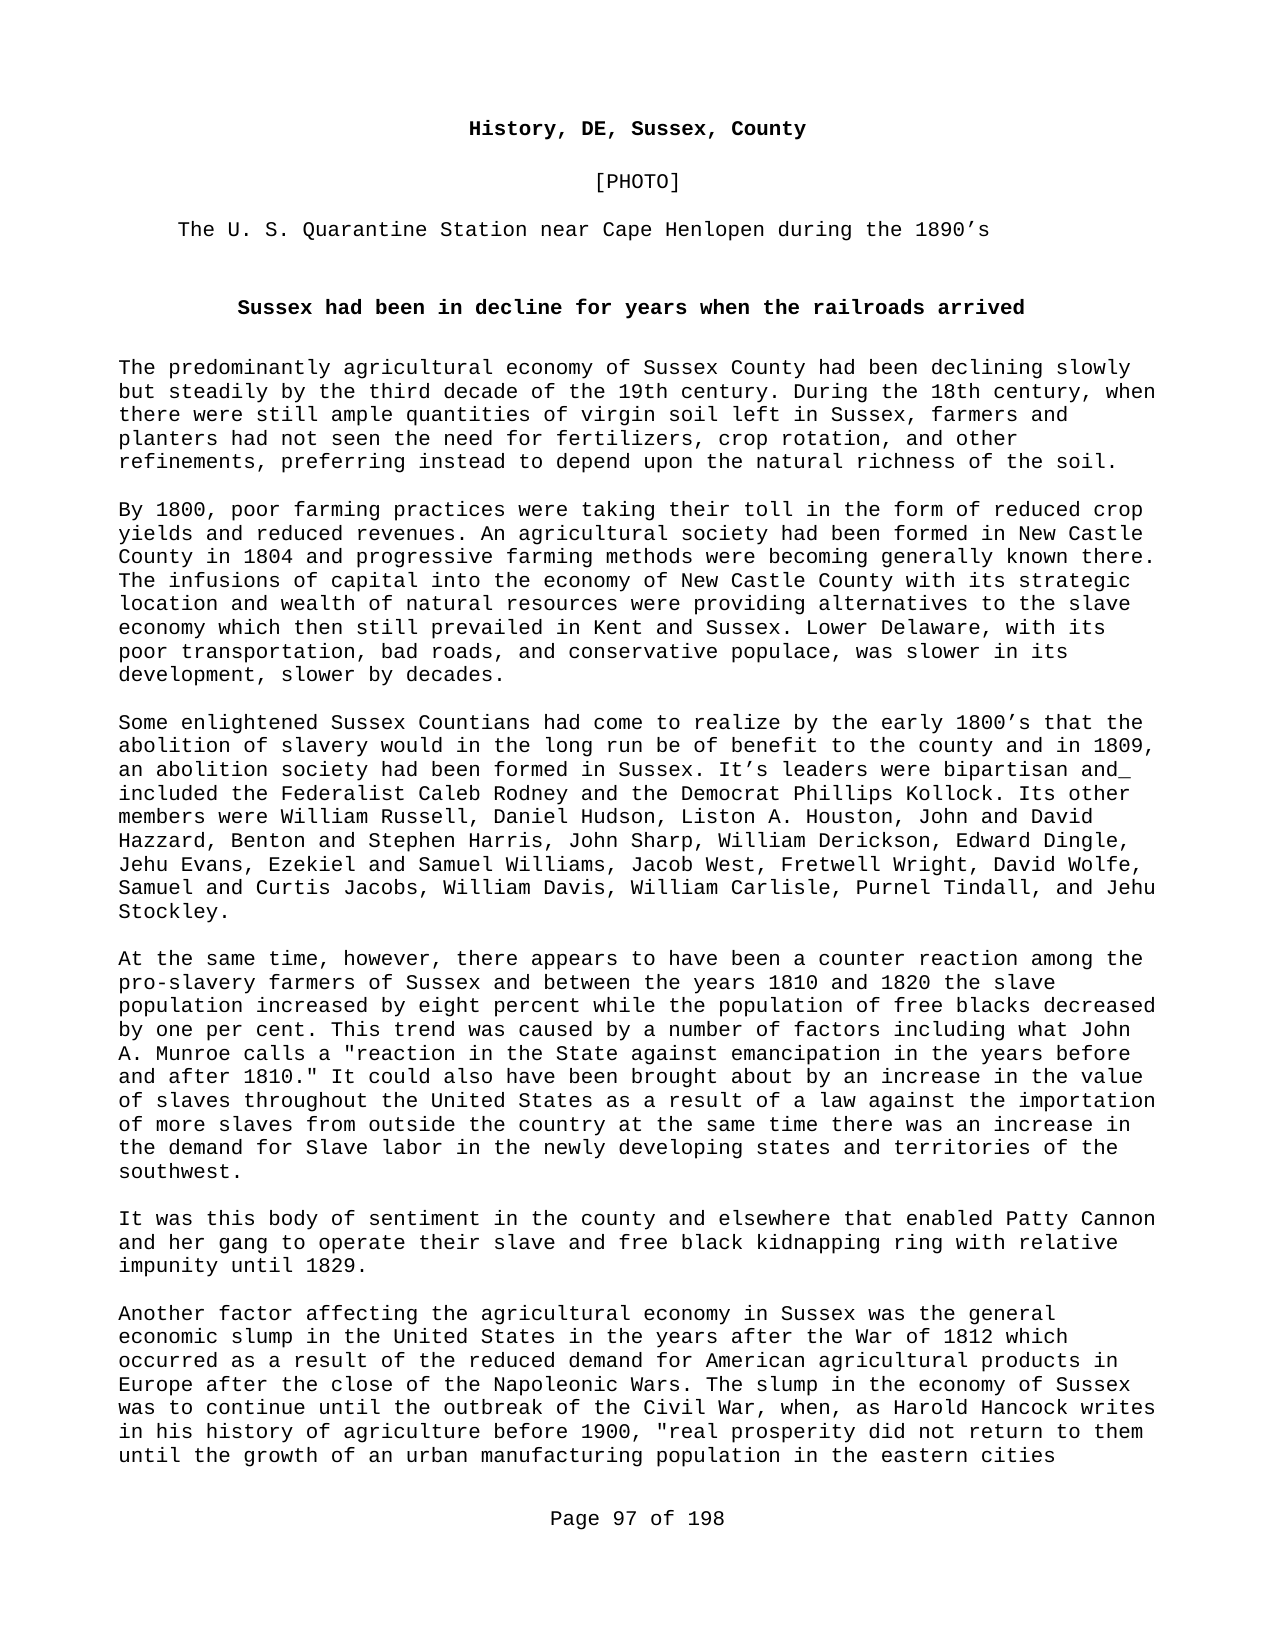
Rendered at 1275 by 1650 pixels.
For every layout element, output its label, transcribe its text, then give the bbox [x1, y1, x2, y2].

subtitle Sussex had been in decline for years when the railroads arrived [118, 297, 1157, 321]
text By 1800, poor farming practices were taking their toll in the form of reduced crop yields and reduced revenues. An agricultural society had been formed in New Castle County in 1804 and progressive farming methods were becoming generally known there. The infusions of capital into the economy of New Castle County with its strategic location and wealth of natural resources were providing alternatives to the slave economy which then still prevailed in Kent and Sussex. Lower Delaware, with its poor transportation, bad roads, and conservative populace, was slower in its development, slower by decades. [118, 499, 1157, 688]
text Another factor affecting the agricultural economy in Sussex was the general economic slump in the United States in the years after the War of 1812 which occurred as a result of the reduced demand for American agricultural products in Europe after the close of the Napoleonic Wars. The slump in the economy of Sussex was to continue until the outbreak of the Civil War, when, as Harold Hancock writes in his history of agriculture before 1900, "real prosperity did not return to them until the growth of an urban manufacturing population in the eastern cities [118, 1303, 1157, 1468]
text It was this body of sentiment in the county and elsewhere that enabled Patty Cannon and her gang to operate their slave and free black kidnapping ring with relative impunity until 1829. [118, 1208, 1157, 1279]
text Some enlightened Sussex Countians had come to realize by the early 1800’s that the abolition of slavery would in the long run be of benefit to the county and in 1809, an abolition society had been formed in Sussex. It’s leaders were bipartisan and_ included the Federalist Caleb Rodney and the Democrat Phillips Kollock. Its other members were William Russell, Daniel Hudson, Liston A. Houston, John and David Hazzard, Benton and Stephen Harris, John Sharp, William Derickson, Edward Dingle, Jehu Evans, Ezekiel and Samuel Williams, Jacob West, Fretwell Wright, David Wolfe, Samuel and Curtis Jacobs, William Davis, William Carlisle, Purnel Tindall, and Jehu Stockley. [118, 712, 1157, 924]
text The U. S. Quarantine Station near Cape Henlopen during the 1890’s [177, 218, 1098, 242]
text At the same time, however, there appears to have been a counter reaction among the pro-slavery farmers of Sussex and between the years 1810 and 1820 the slave population increased by eight percent while the population of free blacks decreased by one per cent. This trend was caused by a number of factors including what John A. Munroe calls a "reaction in the State against emancipation in the years before and after 1810." It could also have been brought about by an increase in the value of slaves throughout the United States as a result of a law against the importation of more slaves from outside the country at the same time there was an increase in the demand for Slave labor in the newly developing states and territories of the southwest. [118, 948, 1157, 1184]
text [PHOTO] [177, 171, 1098, 195]
text The predominantly agricultural economy of Sussex County had been declining slowly but steadily by the third decade of the 19th century. During the 18th century, when there were still ample quantities of virgin soil left in Sussex, farmers and planters had not seen the need for fertilizers, crop rotation, and other refinements, preferring instead to depend upon the natural richness of the soil. [118, 357, 1157, 475]
